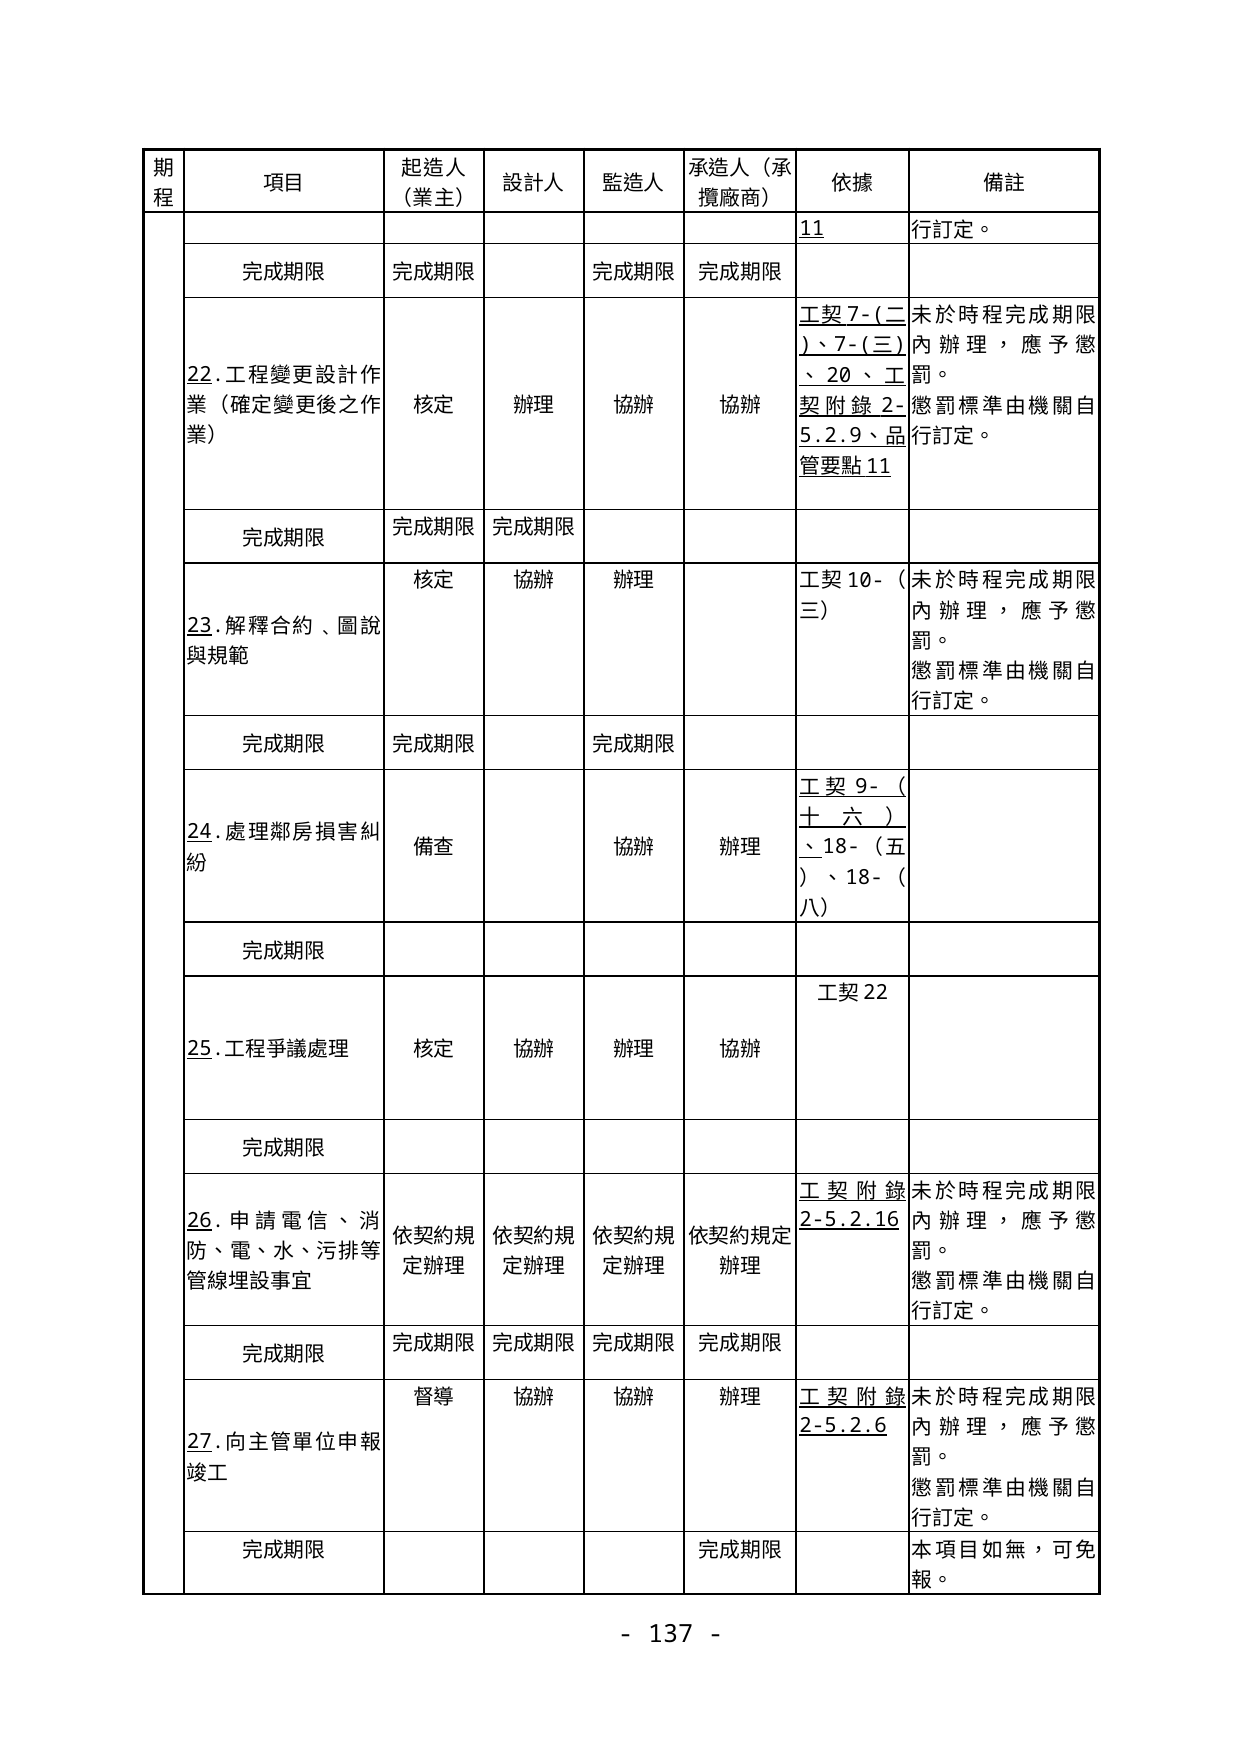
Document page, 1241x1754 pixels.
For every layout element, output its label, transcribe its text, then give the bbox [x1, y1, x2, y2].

table_cell 工契附錄2-5.2.6 [797, 1380, 908, 1531]
table_cell 22.工程變更設計作業（確定變更後之作業） [185, 298, 383, 508]
table_cell 協辦 [485, 977, 583, 1119]
table_cell 協辦 [585, 1380, 683, 1531]
table_cell 未於時程完成期限內辦理，應予懲罰。 懲罰標準由機關自行訂定。 [910, 564, 1098, 715]
table_cell [797, 510, 908, 562]
table_cell 辦理 [685, 1380, 795, 1531]
table_cell [485, 244, 583, 297]
table_cell [797, 923, 908, 975]
table_cell 協辦 [585, 770, 683, 921]
table_cell 完成期限 [585, 244, 683, 297]
table_cell [485, 923, 583, 975]
table_cell 26.申請電信、消防、電、水、污排等管線埋設事宜 [185, 1174, 383, 1325]
table_header 備註 [910, 151, 1098, 211]
table_cell [585, 923, 683, 975]
table_cell 完成期限 [385, 244, 483, 297]
table_cell 依契約規定辦理 [485, 1174, 583, 1325]
table_cell 完成期限 [485, 1326, 583, 1379]
table_cell [910, 770, 1098, 921]
table_header 起造人 （業主） [385, 151, 483, 211]
table_cell [685, 923, 795, 975]
table_cell [385, 1532, 483, 1593]
table_cell [797, 1532, 908, 1593]
table_cell [485, 1532, 583, 1593]
table_cell 核定 [385, 564, 483, 715]
table_cell [910, 510, 1098, 562]
table_cell [797, 1120, 908, 1172]
table_header 承造人（承攬廠商） [685, 151, 795, 211]
table_cell [910, 1120, 1098, 1172]
table_cell [685, 510, 795, 562]
table_cell 完成期限 [485, 510, 583, 562]
table_cell 完成期限 [585, 716, 683, 768]
table_cell [910, 244, 1098, 297]
table_cell [685, 716, 795, 768]
table_cell 協辦 [685, 298, 795, 508]
table_header 項目 [185, 151, 383, 211]
table_cell 辦理 [685, 770, 795, 921]
table_cell [485, 770, 583, 921]
table_cell 完成期限 [185, 510, 383, 562]
table_cell [385, 1120, 483, 1172]
table_cell 未於時程完成期限內辦理，應予懲罰。 懲罰標準由機關自行訂定。 [910, 1380, 1098, 1531]
table_cell [797, 244, 908, 297]
table_header 設計人 [485, 151, 583, 211]
table_cell 備查 [385, 770, 483, 921]
table_cell 未於時程完成期限內辦理，應予懲罰。 懲罰標準由機關自行訂定。 [910, 298, 1098, 508]
table_cell [185, 213, 383, 243]
table_cell [585, 1532, 683, 1593]
table_cell [485, 1120, 583, 1172]
table_cell 工契7-(二)、7-(三)、20、工契附錄2-5.2.9、品管要點11 [797, 298, 908, 508]
table_cell 完成期限 [685, 244, 795, 297]
table_cell [910, 716, 1098, 768]
table_cell 核定 [385, 977, 483, 1119]
table_cell 完成期限 [185, 1120, 383, 1172]
table_cell 完成期限 [185, 716, 383, 768]
table_cell [797, 716, 908, 768]
table_cell 督導 [385, 1380, 483, 1531]
table_cell [910, 977, 1098, 1119]
table_cell [910, 1326, 1098, 1379]
table_cell 協辦 [485, 564, 583, 715]
table_cell [485, 716, 583, 768]
table_cell 完成期限 [685, 1326, 795, 1379]
table_cell 協辦 [485, 1380, 583, 1531]
table_cell [910, 923, 1098, 975]
table_cell 協辦 [685, 977, 795, 1119]
table_cell 完成期限 [685, 1532, 795, 1593]
table_cell [797, 1326, 908, 1379]
table_cell 依契約規定辦理 [585, 1174, 683, 1325]
table_cell 工契附錄2-5.2.16 [797, 1174, 908, 1325]
table_header 期程 [145, 151, 183, 211]
table_cell 未於時程完成期限內辦理，應予懲罰。 懲罰標準由機關自行訂定。 [910, 1174, 1098, 1325]
table_cell 完成期限 [185, 923, 383, 975]
table_cell 辦理 [585, 564, 683, 715]
table_cell 完成期限 [585, 1326, 683, 1379]
table_cell [585, 510, 683, 562]
table_cell 完成期限 [385, 1326, 483, 1379]
table_cell 本項目如無，可免報。 [910, 1532, 1098, 1593]
table_cell 完成期限 [185, 244, 383, 297]
table_cell 23.解釋合約﹑圖說與規範 [185, 564, 383, 715]
table_cell 25.工程爭議處理 [185, 977, 383, 1119]
table_cell 工契22 [797, 977, 908, 1119]
table_cell 完成期限 [385, 510, 483, 562]
table_cell [685, 213, 795, 243]
table_header 依據 [797, 151, 908, 211]
table_cell 11 [797, 213, 908, 243]
table_cell 行訂定。 [910, 213, 1098, 243]
table_cell [685, 1120, 795, 1172]
table_cell 協辦 [585, 298, 683, 508]
table_cell [485, 213, 583, 243]
table_cell 核定 [385, 298, 483, 508]
table_cell [685, 564, 795, 715]
table_cell [585, 213, 683, 243]
table_cell 完成期限 [185, 1326, 383, 1379]
table_cell 工契9-（十六）、18-（五）、18-（八） [797, 770, 908, 921]
table_cell 辦理 [585, 977, 683, 1119]
table_cell [585, 1120, 683, 1172]
table_cell 24.處理鄰房損害糾紛 [185, 770, 383, 921]
table_header 監造人 [585, 151, 683, 211]
table_cell [385, 213, 483, 243]
table_cell 工契10-（三） [797, 564, 908, 715]
table_cell [385, 923, 483, 975]
table_cell 依契約規定辦理 [385, 1174, 483, 1325]
table_cell 依契約規定辦理 [685, 1174, 795, 1325]
table_cell 完成期限 [185, 1532, 383, 1593]
table_cell 完成期限 [385, 716, 483, 768]
table_cell 27.向主管單位申報竣工 [185, 1380, 383, 1531]
table_cell 辦理 [485, 298, 583, 508]
table_cell [145, 213, 183, 1593]
